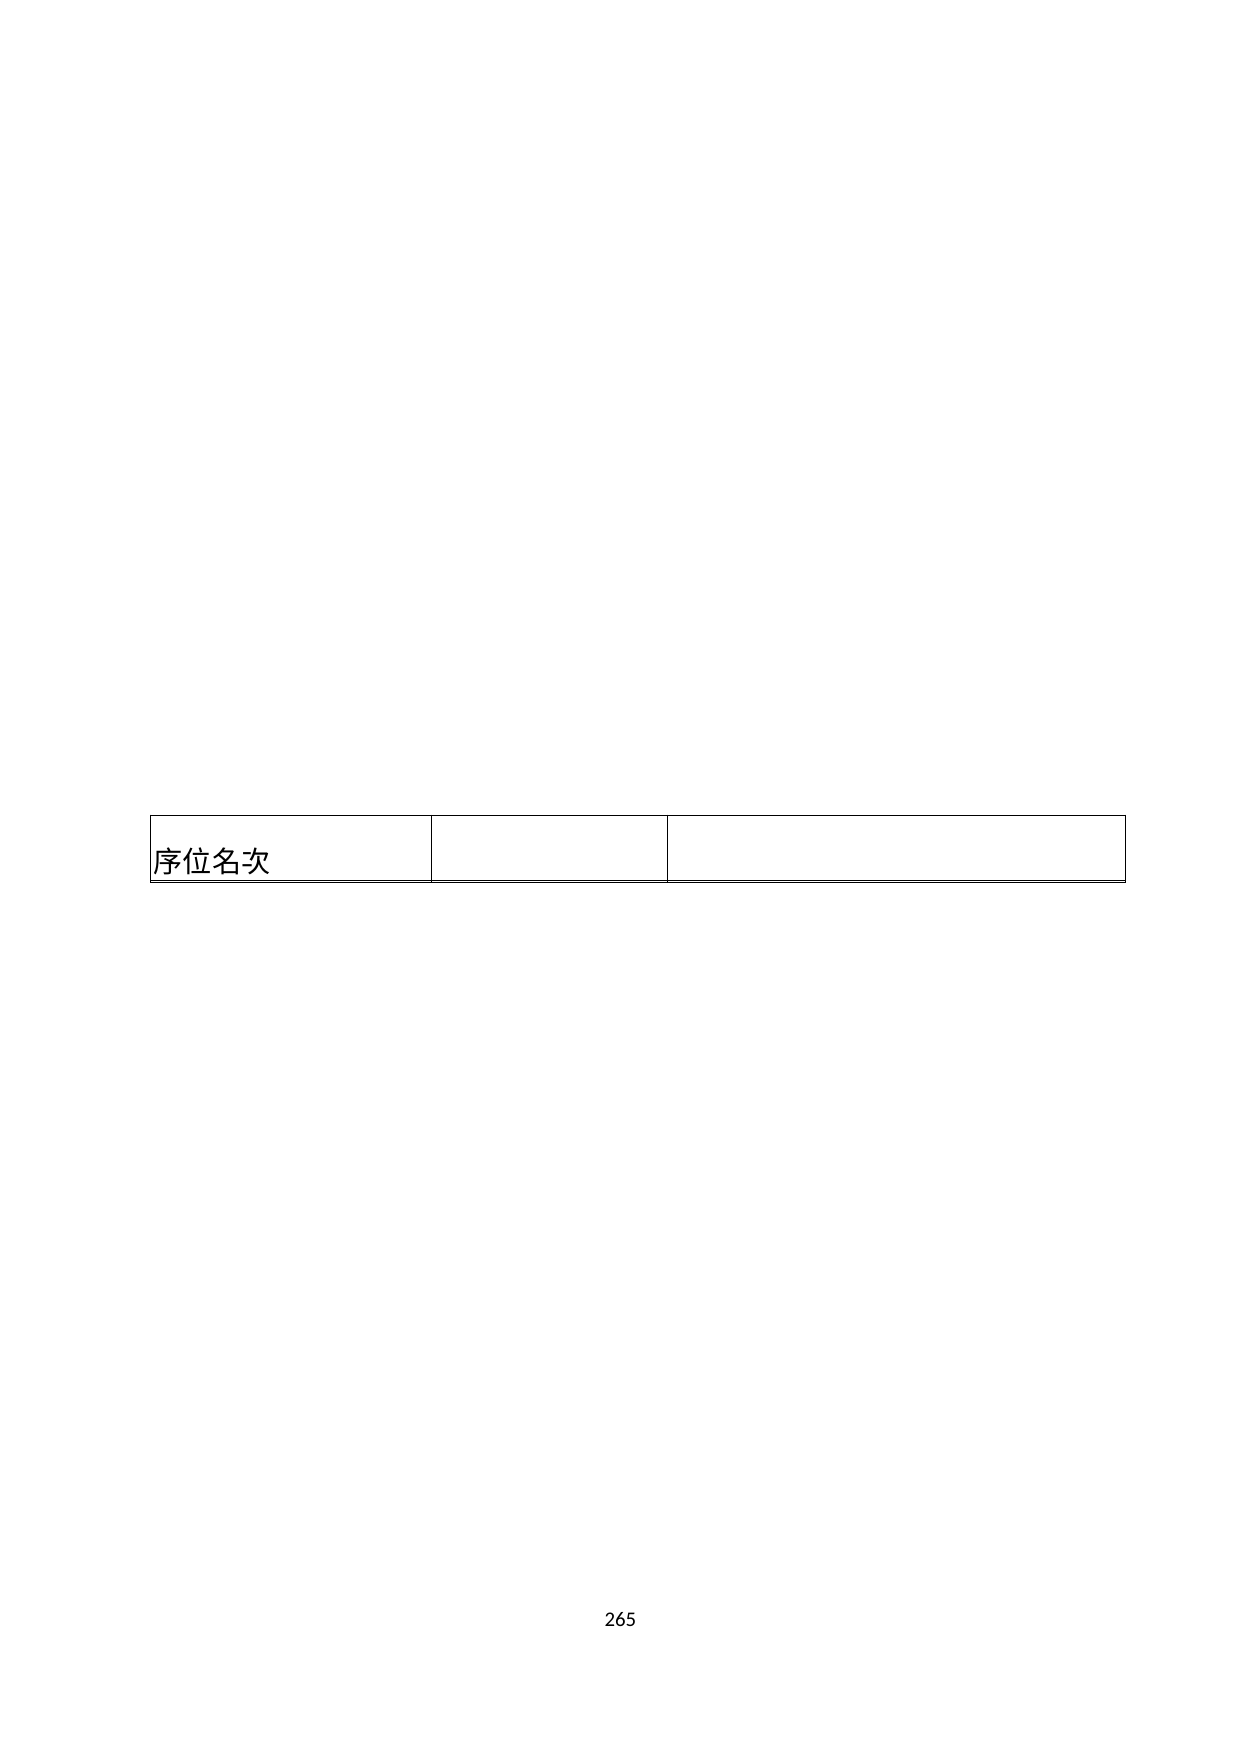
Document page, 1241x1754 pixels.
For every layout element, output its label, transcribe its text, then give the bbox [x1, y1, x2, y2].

table_cell [668, 816, 1125, 880]
table_cell 序位名次 [151, 816, 431, 880]
table_cell [432, 816, 667, 880]
